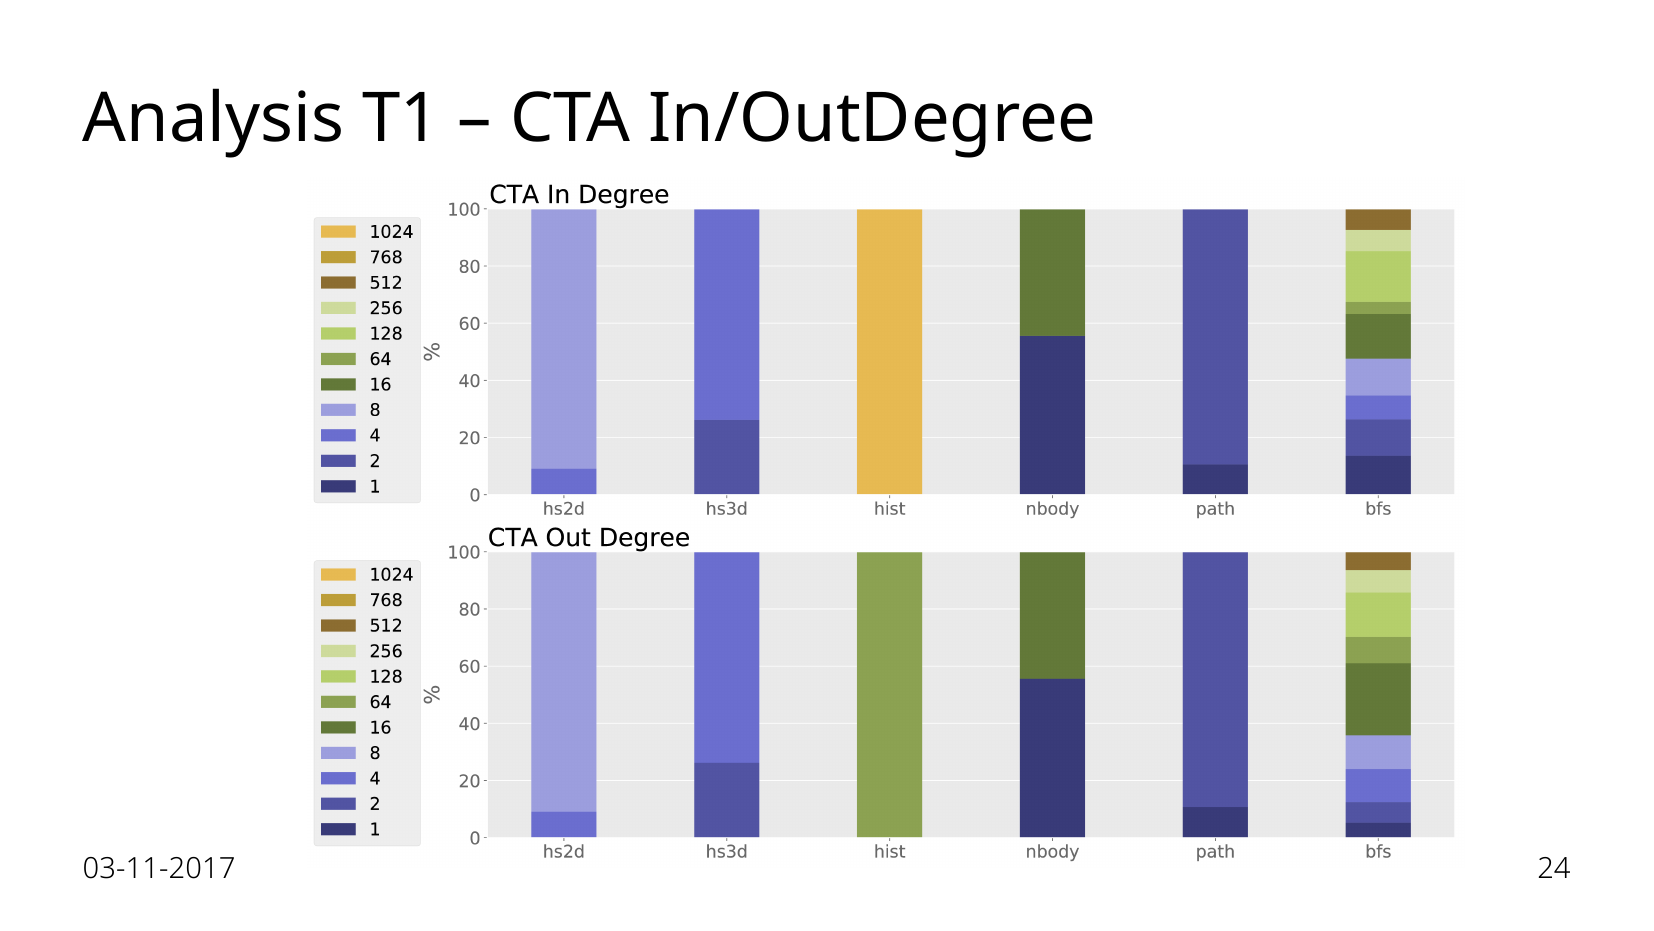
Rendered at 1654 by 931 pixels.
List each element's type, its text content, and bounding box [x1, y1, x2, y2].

title Analysis T1 – CTA In/OutDegree [82, 37, 1571, 193]
picture [307, 177, 1465, 868]
